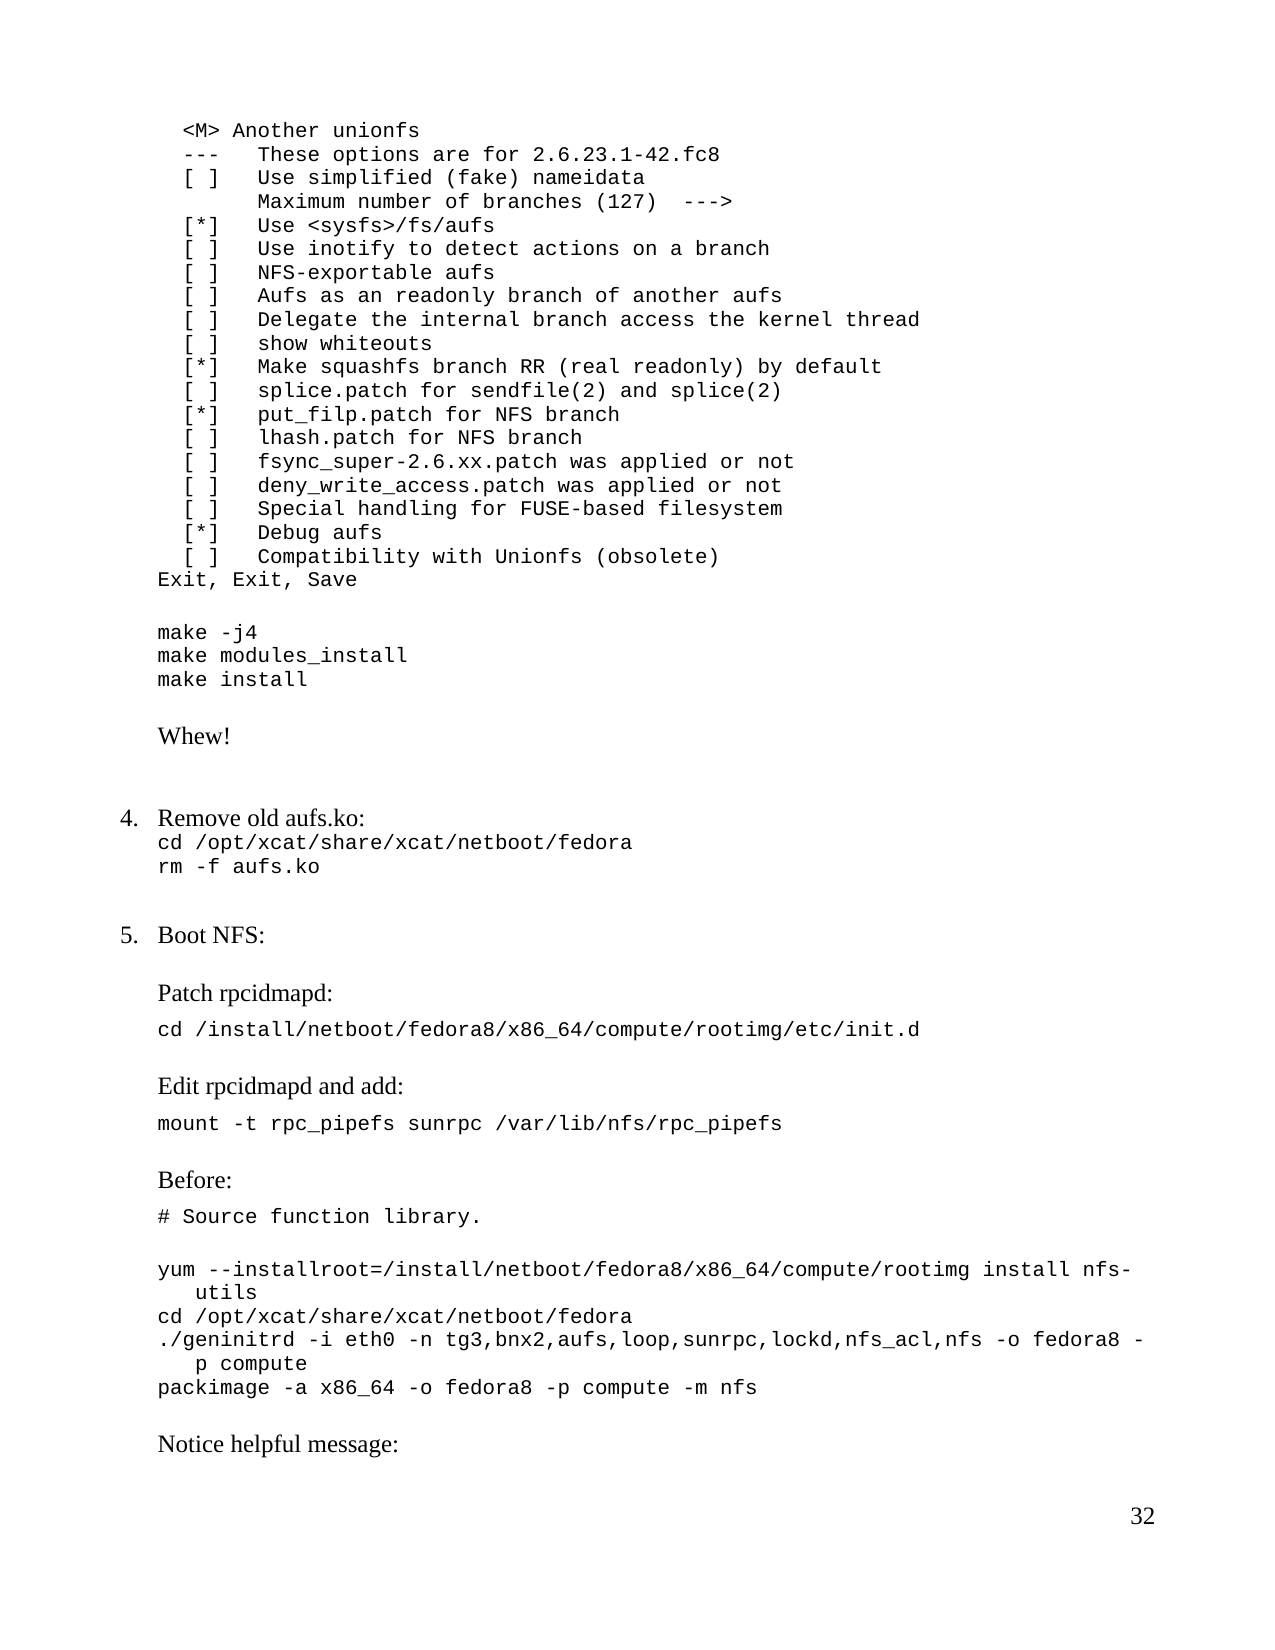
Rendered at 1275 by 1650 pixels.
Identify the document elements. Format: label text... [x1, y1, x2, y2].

list Remove old aufs.ko: [120, 803, 1155, 832]
text [ ] Use simplified (fake) nameidata [157, 167, 1155, 191]
text Patch rpcidmapd: [157, 978, 1155, 1006]
text [*] Make squashfs branch RR (real readonly) by default [157, 356, 1155, 380]
text # Source function library. [157, 1206, 1155, 1230]
text [*] Use <sysfs>/fs/aufs [157, 214, 1155, 238]
text cd /opt/xcat/share/xcat/netboot/fedora [157, 832, 1155, 856]
text make install [157, 669, 1155, 693]
text [ ] splice.patch for sendfile(2) and splice(2) [157, 380, 1155, 404]
text [ ] lhash.patch for NFS branch [157, 427, 1155, 451]
text [ ] Aufs as an readonly branch of another aufs [157, 286, 1155, 309]
text mount -t rpc_pipefs sunrpc /var/lib/nfs/rpc_pipefs [157, 1112, 1155, 1136]
text Maximum number of branches (127) ---> [157, 191, 1155, 214]
text [*] put_filp.patch for NFS branch [157, 404, 1155, 427]
text cd /opt/xcat/share/xcat/netboot/fedora [157, 1306, 1155, 1329]
text [ ] Delegate the internal branch access the kernel thread [157, 309, 1155, 333]
text [ ] NFS-exportable aufs [157, 262, 1155, 286]
text [ ] Use inotify to detect actions on a branch [157, 238, 1155, 262]
text Before: [157, 1165, 1155, 1194]
text cd /install/netboot/fedora8/x86_64/compute/rootimg/etc/init.d [157, 1019, 1155, 1042]
text ./geninitrd -i eth0 -n tg3,bnx2,aufs,loop,sunrpc,lockd,nfs_acl,nfs -o fedora8 -p compute [157, 1329, 1155, 1377]
text make modules_install [157, 645, 1155, 669]
text [ ] Special handling for FUSE-based filesystem [157, 498, 1155, 522]
text [*] Debug aufs [157, 522, 1155, 546]
text [ ] fsync_super-2.6.xx.patch was applied or not [157, 451, 1155, 475]
text packimage -a x86_64 -o fedora8 -p compute -m nfs [157, 1377, 1155, 1400]
text rm -f aufs.ko [157, 856, 1155, 879]
text make -j4 [157, 622, 1155, 645]
text Exit, Exit, Save [157, 569, 1155, 593]
text [ ] show whiteouts [157, 333, 1155, 356]
text yum --installroot=/install/netboot/fedora8/x86_64/compute/rootimg install nfs-utils [157, 1258, 1155, 1306]
text Notice helpful message: [157, 1429, 1155, 1458]
text --- These options are for 2.6.23.1-42.fc8 [157, 144, 1155, 167]
text <M> Another unionfs [157, 120, 1155, 144]
text [ ] Compatibility with Unionfs (obsolete) [157, 546, 1155, 569]
text Whew! [157, 721, 1155, 750]
text [ ] deny_write_access.patch was applied or not [157, 475, 1155, 498]
text Edit rpcidmapd and add: [157, 1071, 1155, 1100]
list Boot NFS: [120, 920, 1155, 949]
